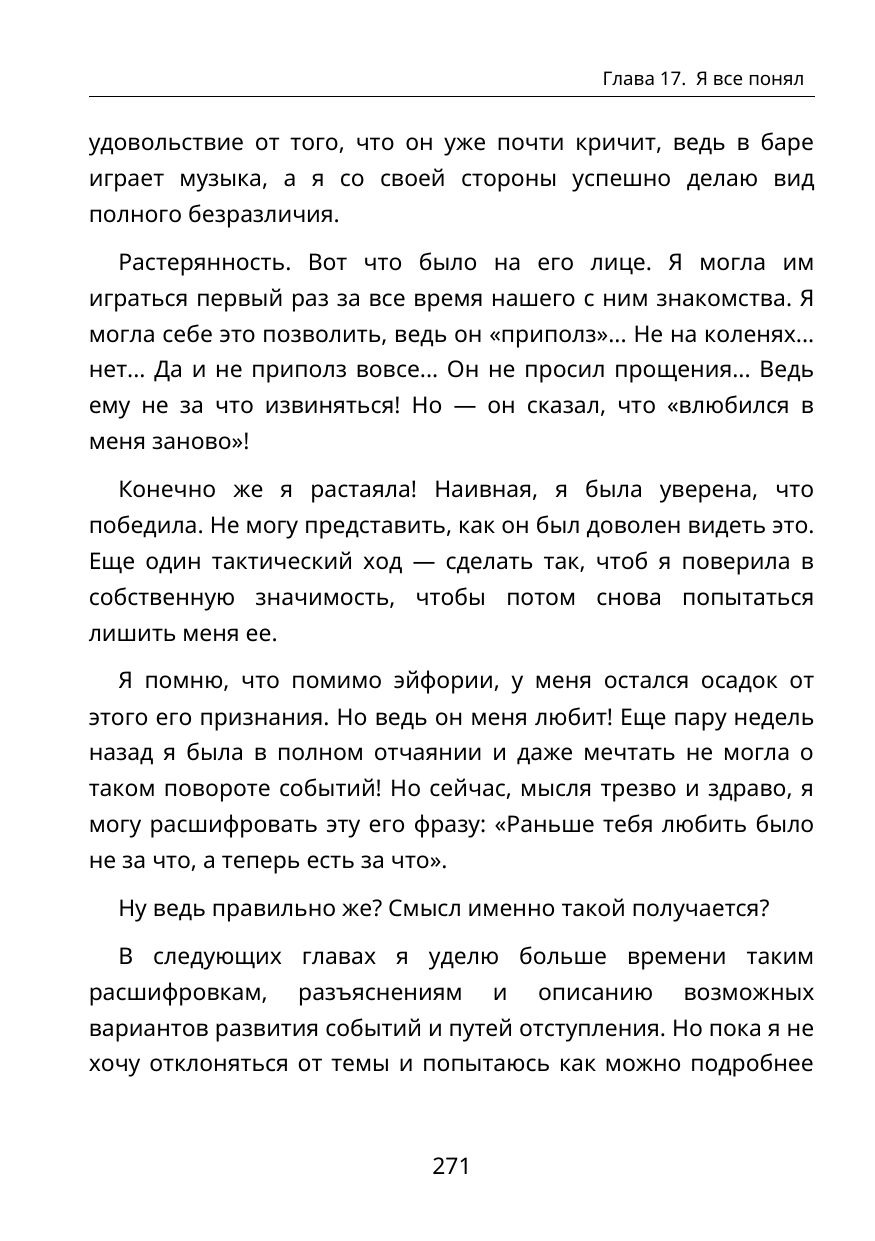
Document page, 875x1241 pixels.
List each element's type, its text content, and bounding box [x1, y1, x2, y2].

text В следующих главах я уделю больше времени таким расшифровкам, разъяснениям и описанию возможных вариантов развития событий и путей отступления. Но пока я не хочу отклоняться от темы и попытаюсь как можно подробнее [88, 939, 815, 1079]
text Я помню, что помимо эйфории, у меня остался осадок от этого его признания. Но ведь он меня любит! Еще пару недель назад я была в полном отчаянии и даже мечтать не могла о таком повороте событий! Но сейчас, мысля трезво и здраво, я могу расшифровать эту его фразу: «Раньше тебя любить было не за что, а теперь есть за что». [88, 664, 815, 875]
text удовольствие от того, что он уже почти кричит, ведь в баре играет музыка, а я со своей стороны успешно делаю вид полного безразличия. [88, 126, 815, 229]
text Растерянность. Вот что было на его лице. Я могла им играться первый раз за все время нашего с ним знакомства. Я могла себе это позволить, ведь он «приполз»... Не на коленях... нет... Да и не приполз вовсе... Он не просил прощения... Ведь ему не за что извиняться! Но — он сказал, что «влюбился в меня заново»! [88, 246, 815, 457]
text Конечно же я растаяла! Наивная, я была уверена, что победила. Не могу представить, как он был доволен видеть это. Еще один тактический ход — сделать так, чтоб я поверила в собственную значимость, чтобы потом снова попытаться лишить меня ее. [88, 473, 815, 648]
text Ну ведь правильно же? Смысл именно такой получается? [88, 892, 815, 923]
